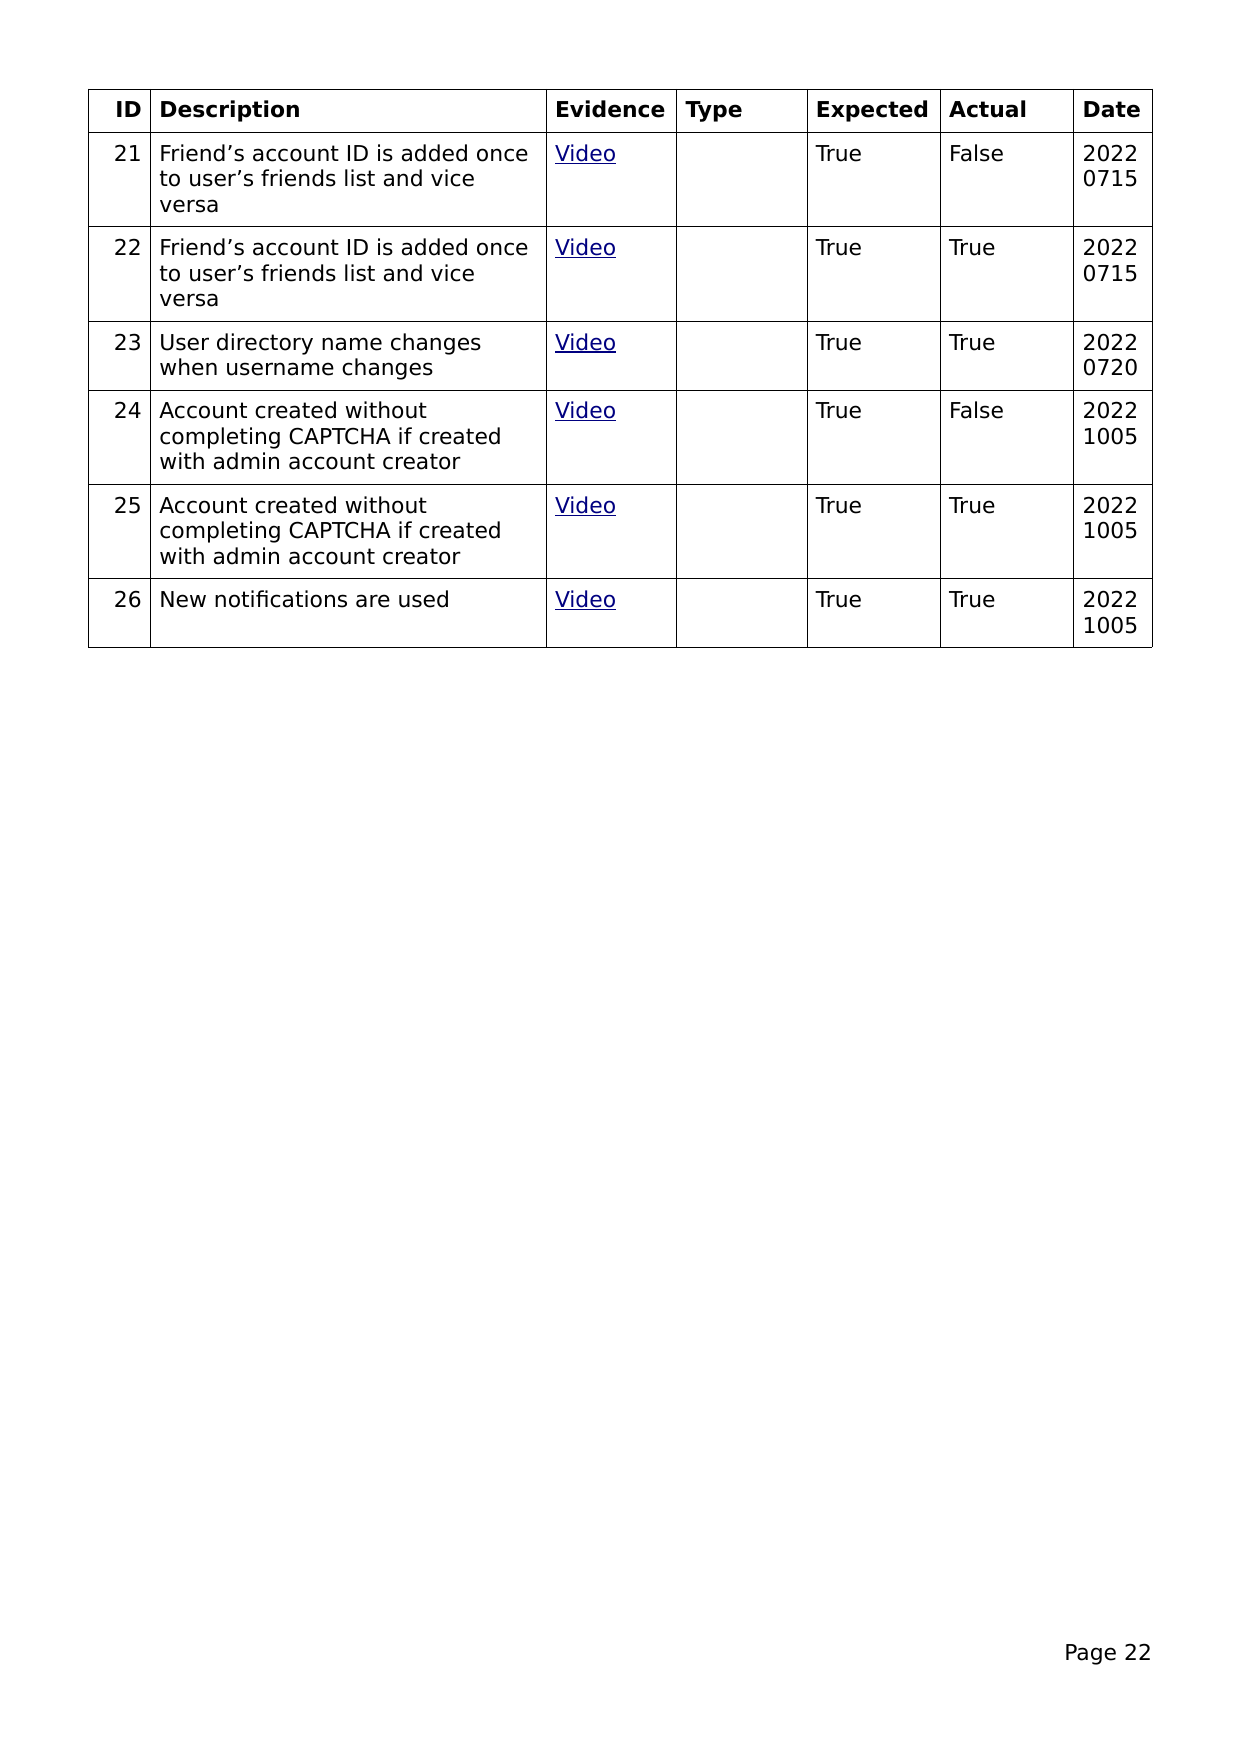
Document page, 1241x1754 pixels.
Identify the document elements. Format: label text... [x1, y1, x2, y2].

table_cell 26 [89, 579, 150, 647]
table_cell 20221005 [1074, 579, 1152, 647]
table_header ID [89, 90, 150, 132]
table_cell Video [547, 579, 676, 647]
table_cell Account created without completing CAPTCHA if created with admin account creator [151, 485, 546, 578]
table_cell 21 [89, 133, 150, 226]
table_header Expected [808, 90, 940, 132]
table_cell Account created without completing CAPTCHA if created with admin account creator [151, 391, 546, 484]
table_cell False [941, 133, 1073, 226]
table_cell 20221005 [1074, 485, 1152, 578]
table_header Actual [941, 90, 1073, 132]
table_cell True [941, 227, 1073, 321]
table_cell True [941, 322, 1073, 389]
table_cell Video [547, 391, 676, 484]
table_cell [677, 579, 807, 647]
table_cell Friend’s account ID is added once to user’s friends list and vice versa [151, 133, 546, 226]
table_cell [677, 391, 807, 484]
table_header Type [677, 90, 807, 132]
table_header Evidence [547, 90, 676, 132]
table_cell True [808, 133, 940, 226]
table_cell True [808, 227, 940, 321]
table_cell Video [547, 133, 676, 226]
table_cell True [808, 391, 940, 484]
table_cell True [808, 485, 940, 578]
table_cell Video [547, 485, 676, 578]
table_cell False [941, 391, 1073, 484]
table_cell User directory name changes when username changes [151, 322, 546, 389]
table_cell Friend’s account ID is added once to user’s friends list and vice versa [151, 227, 546, 321]
table_cell Video [547, 227, 676, 321]
table_cell True [941, 579, 1073, 647]
table_cell 20220720 [1074, 322, 1152, 389]
table_cell [677, 322, 807, 389]
table_cell True [941, 485, 1073, 578]
table_cell True [808, 322, 940, 389]
table_cell 20220715 [1074, 227, 1152, 321]
table_cell 22 [89, 227, 150, 321]
table_cell 20220715 [1074, 133, 1152, 226]
table_cell 25 [89, 485, 150, 578]
table_cell Video [547, 322, 676, 389]
table_header Description [151, 90, 546, 132]
table_cell [677, 133, 807, 226]
table_cell 23 [89, 322, 150, 389]
table_cell 24 [89, 391, 150, 484]
table_cell New notifications are used [151, 579, 546, 647]
table_cell [677, 227, 807, 321]
table_cell [677, 485, 807, 578]
table_cell 20221005 [1074, 391, 1152, 484]
table_cell True [808, 579, 940, 647]
table_header Date [1074, 90, 1152, 132]
